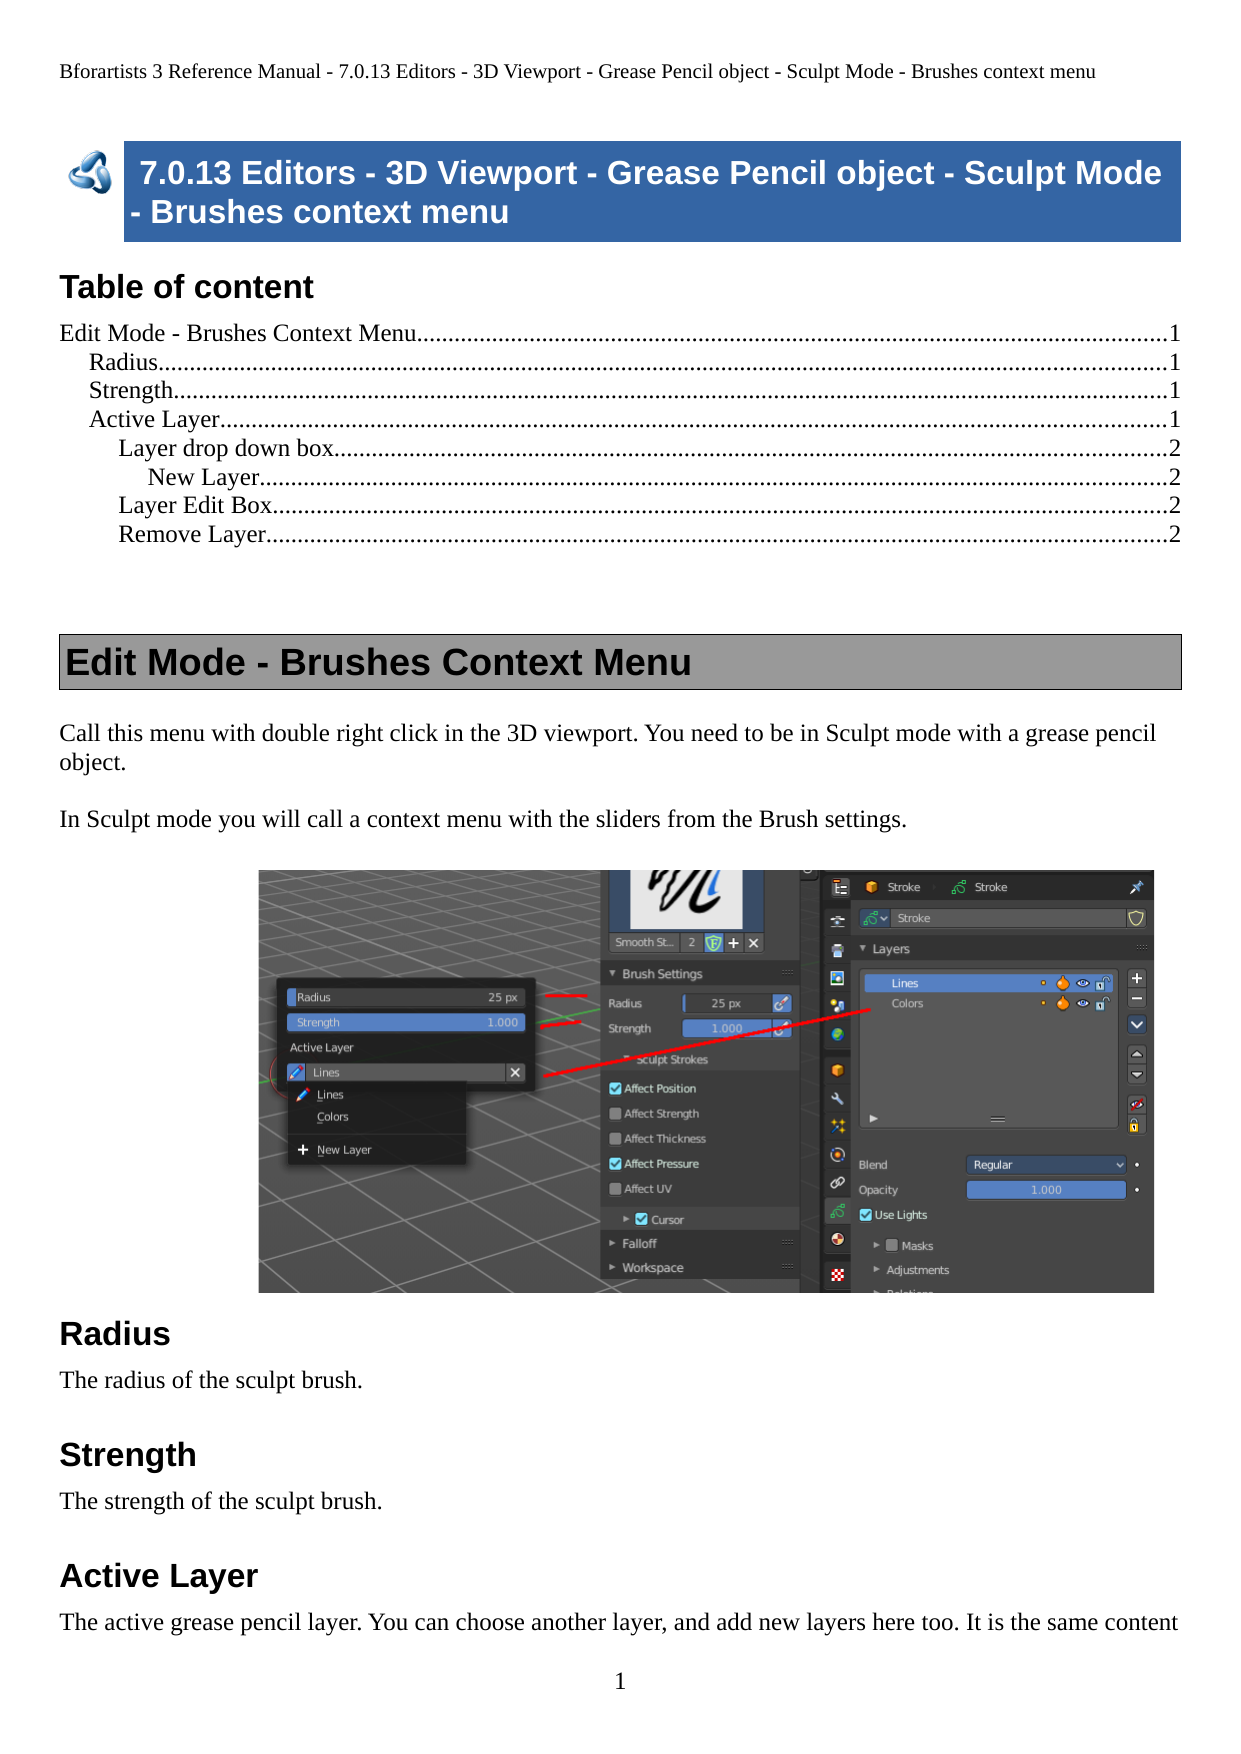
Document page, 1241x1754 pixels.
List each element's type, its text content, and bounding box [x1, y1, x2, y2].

text Layer Edit Box 2 [118, 490, 1181, 519]
text The active grease pencil layer. You can choose another layer, and add new layers here too. It is the same content [59, 1607, 1181, 1636]
table_header 7.0.13 Editors - 3D Viewport - Grease Pencil object - Sculpt Mode - Brushes context menu [124, 141, 1181, 242]
picture [258, 870, 1155, 1293]
text Layer drop down box 2 [118, 433, 1181, 462]
text Edit Mode - Brushes Context Menu 1 [59, 318, 1181, 347]
subtitle Strength [59, 1435, 1181, 1474]
text In Sculpt mode you will call a context menu with the sliders from the Brush settings. [59, 804, 1181, 833]
text Active Layer 1 [88, 404, 1181, 433]
text Strength 1 [88, 375, 1181, 404]
text The strength of the sculpt brush. [59, 1486, 1181, 1515]
text Remove Layer 2 [118, 519, 1181, 548]
text Call this menu with double right click in the 3D viewport. You need to be in Sculpt mode with a grease pencil object. [59, 718, 1181, 776]
subtitle Radius [59, 1314, 1181, 1353]
text Radius 1 [88, 347, 1181, 375]
subtitle Active Layer [59, 1556, 1181, 1595]
text New Layer 2 [147, 462, 1181, 490]
picture [65, 147, 114, 197]
subtitle Table of content [59, 267, 1181, 305]
table_header [59, 141, 124, 242]
table_header Edit Mode - Brushes Context Menu [60, 635, 1181, 689]
text The radius of the sculpt brush. [59, 1365, 1181, 1394]
